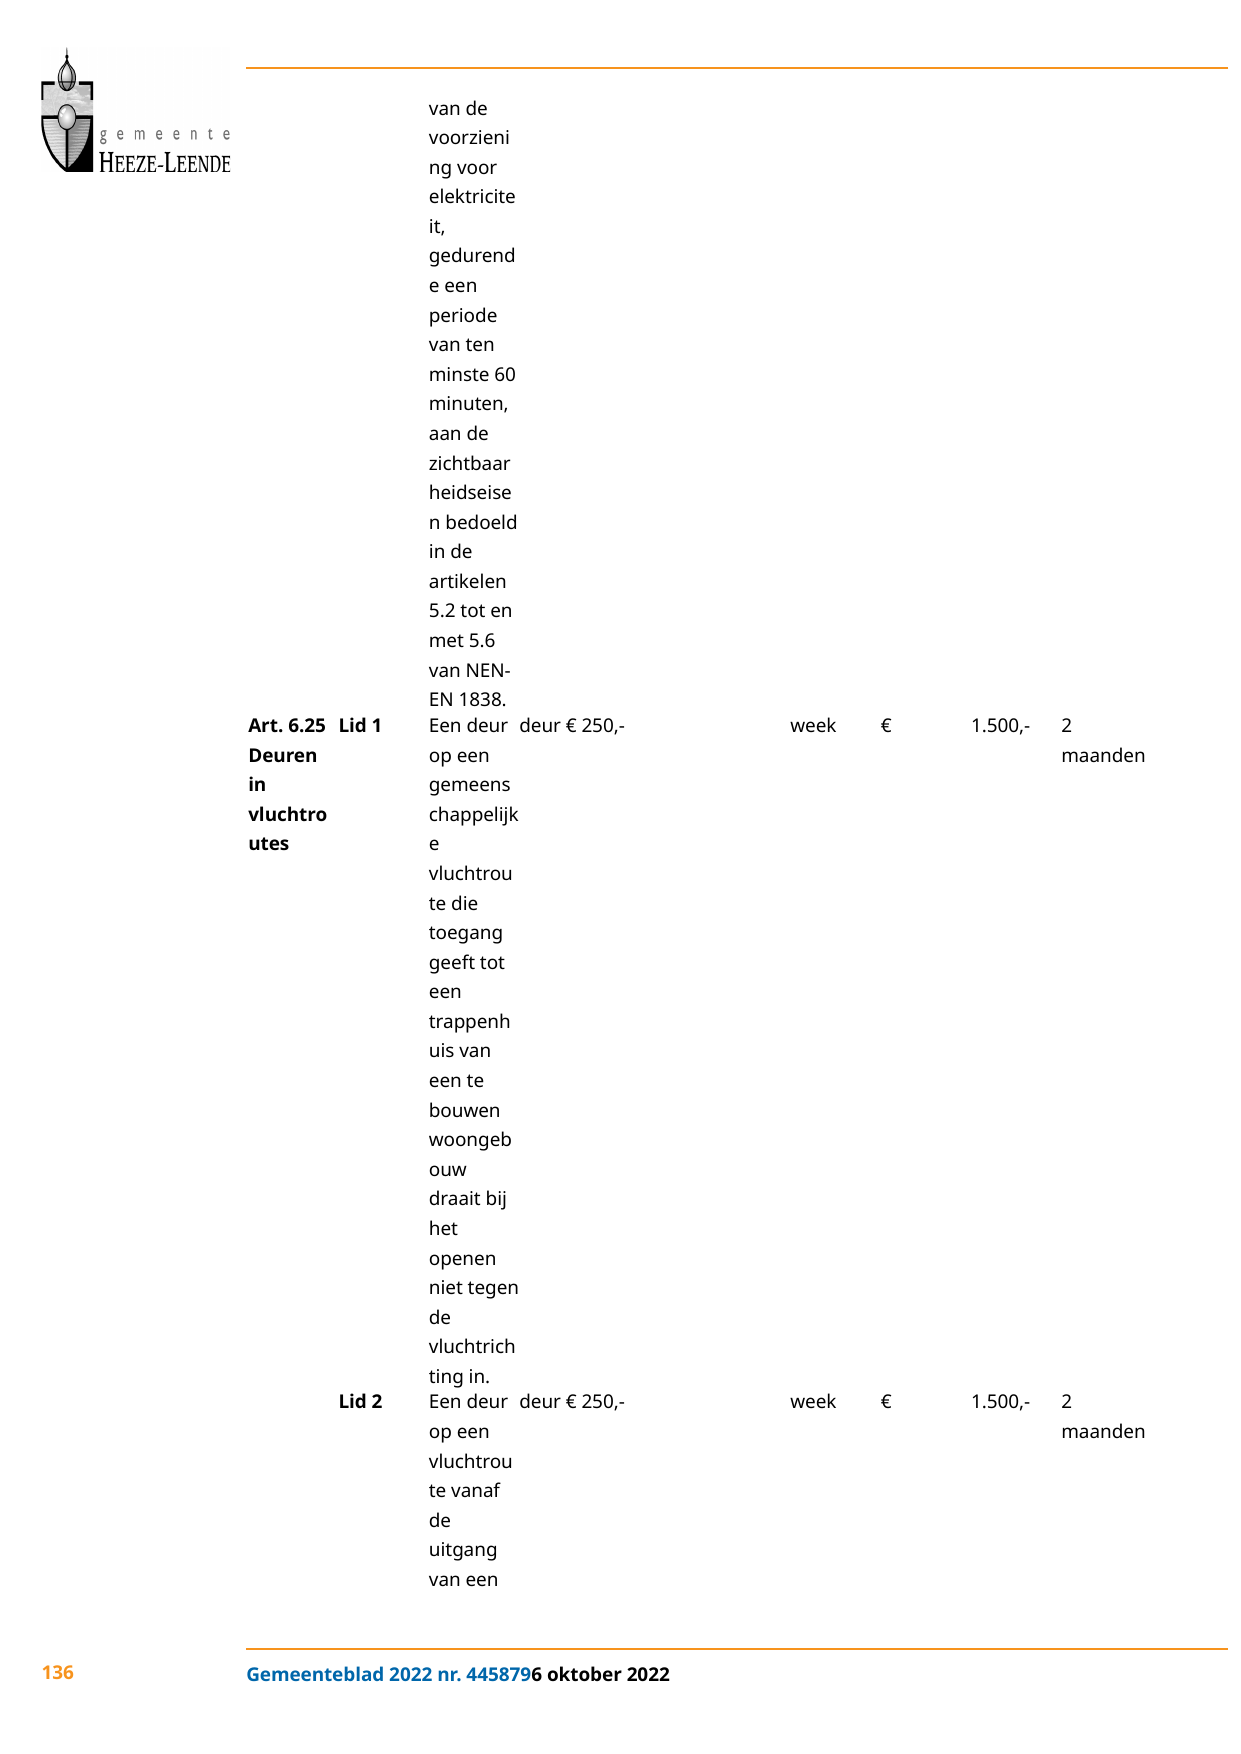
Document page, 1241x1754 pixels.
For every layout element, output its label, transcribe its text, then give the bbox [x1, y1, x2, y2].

picture [41, 47, 231, 172]
table_cell week [790, 1389, 881, 1592]
table_cell € [881, 712, 971, 1389]
table_cell week [790, 712, 881, 1389]
table_cell [881, 95, 971, 712]
table_cell Lid 1 [338, 712, 429, 1389]
table_cell Een deur op een vluchtroute vanaf de uitgang van een [429, 1389, 519, 1592]
table_cell deur € 250,- [519, 1389, 790, 1592]
table_cell € [881, 1389, 971, 1592]
table_cell [971, 95, 1061, 712]
table_cell Lid 2 [338, 1389, 429, 1592]
table_cell 2 maanden [1061, 712, 1152, 1389]
table_cell Een deur op een gemeenschappelijke vluchtroute die toegang geeft tot een trappenhuis van een te bouwen woongebouw draait bij het openen niet tegen de vluchtrichting in. [429, 712, 519, 1389]
table_cell [790, 95, 881, 712]
table_cell [248, 95, 338, 712]
table_cell [338, 95, 429, 712]
table_cell [1061, 95, 1152, 712]
table_cell Art. 6.25 Deuren in vluchtroutes [248, 712, 338, 1592]
table_cell van de voorziening voor elektriciteit, gedurende een periode van ten minste 60 minuten, aan de zichtbaarheidseisen bedoeld in de artikelen 5.2 tot en met 5.6 van NEN-EN 1838. [429, 95, 519, 712]
table_cell 1.500,- [971, 1389, 1061, 1592]
table_cell 2 maanden [1061, 1389, 1152, 1592]
table_cell 1.500,- [971, 712, 1061, 1389]
table_cell [519, 95, 790, 712]
table_cell deur € 250,- [519, 712, 790, 1389]
